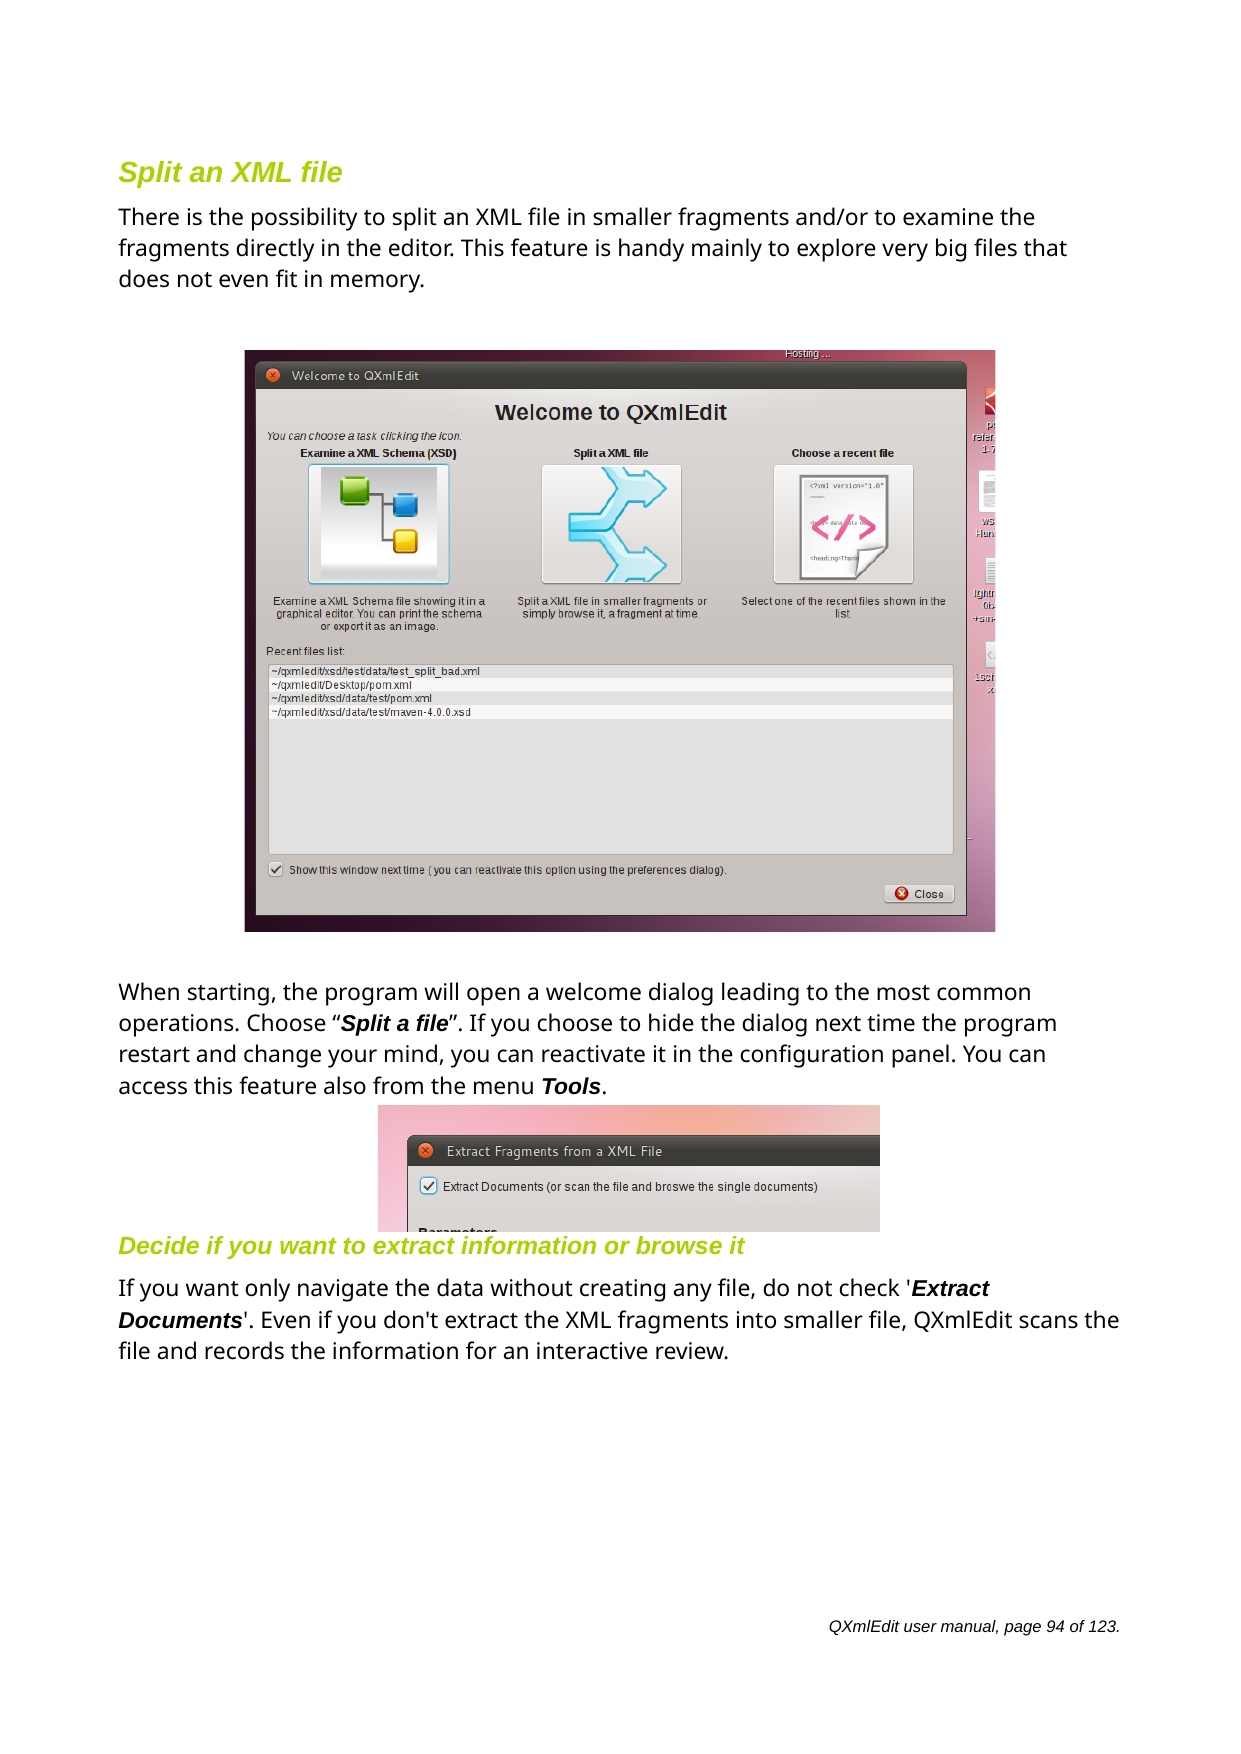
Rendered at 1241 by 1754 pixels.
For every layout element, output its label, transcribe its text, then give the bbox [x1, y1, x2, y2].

text If you want only navigate the data without creating any file, do not check 'Extract Documents'. Even if you don't extract the XML fragments into smaller file, QXmlEdit scans the file and records the information for an interactive review. [118, 1272, 1122, 1366]
picture [244, 350, 996, 932]
picture [377, 1105, 880, 1232]
text When starting, the program will open a welcome dialog leading to the most common operations. Choose “Split a file”. If you choose to hide the dialog next time the program restart and change your mind, you can reactivate it in the configuration panel. You can access this feature also from the menu Tools. [118, 976, 1122, 1101]
subtitle Decide if you want to extract information or browse it [118, 1232, 1122, 1260]
subtitle Split an XML file [118, 155, 1122, 188]
text There is the possibility to split an XML file in smaller fragments and/or to examine the fragments directly in the editor. This feature is handy mainly to explore very big files that does not even fit in memory. [118, 201, 1122, 294]
